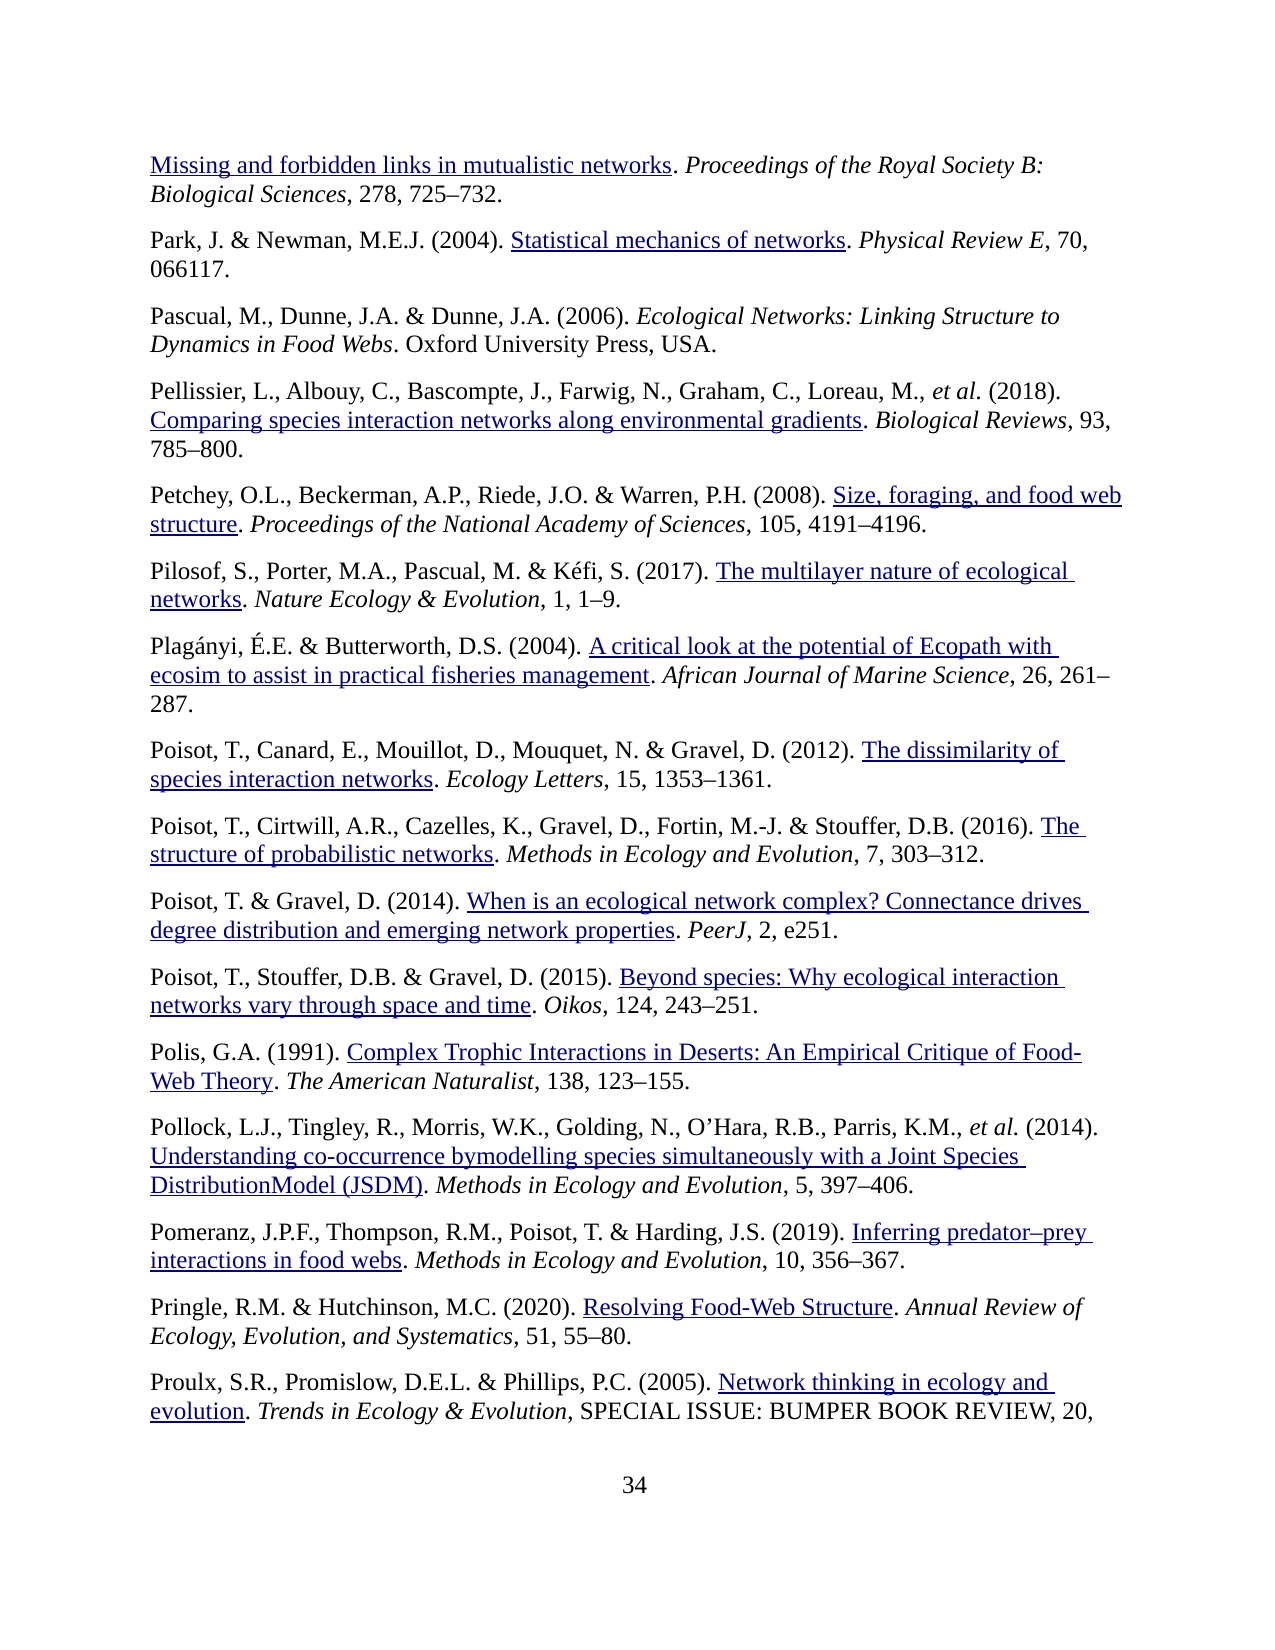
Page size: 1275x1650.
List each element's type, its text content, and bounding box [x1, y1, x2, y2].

text Park, J. & Newman, M.E.J. (2004). Statistical mechanics of networks. Physical Review E, 70, 066117. [150, 225, 1125, 283]
text Pringle, R.M. & Hutchinson, M.C. (2020). Resolving Food-Web Structure. Annual Review of Ecology, Evolution, and Systematics, 51, 55–80. [150, 1292, 1125, 1349]
text Pascual, M., Dunne, J.A. & Dunne, J.A. (2006). Ecological Networks: Linking Structure to Dynamics in Food Webs. Oxford University Press, USA. [150, 301, 1125, 358]
text Pomeranz, J.P.F., Thompson, R.M., Poisot, T. & Harding, J.S. (2019). Inferring predator–prey interactions in food webs. Methods in Ecology and Evolution, 10, 356–367. [150, 1217, 1125, 1274]
text Pilosof, S., Porter, M.A., Pascual, M. & Kéfi, S. (2017). The multilayer nature of ecological networks. Nature Ecology & Evolution, 1, 1–9. [150, 556, 1125, 613]
text Polis, G.A. (1991). Complex Trophic Interactions in Deserts: An Empirical Critique of Food-Web Theory. The American Naturalist, 138, 123–155. [150, 1037, 1125, 1094]
text Poisot, T., Cirtwill, A.R., Cazelles, K., Gravel, D., Fortin, M.-J. & Stouffer, D.B. (2016). The structure of probabilistic networks. Methods in Ecology and Evolution, 7, 303–312. [150, 811, 1125, 868]
text Pellissier, L., Albouy, C., Bascompte, J., Farwig, N., Graham, C., Loreau, M., et al. (2018). Comparing species interaction networks along environmental gradients. Biological Reviews, 93, 785–800. [150, 376, 1125, 462]
text Petchey, O.L., Beckerman, A.P., Riede, J.O. & Warren, P.H. (2008). Size, foraging, and food web structure. Proceedings of the National Academy of Sciences, 105, 4191–4196. [150, 480, 1125, 538]
text Missing and forbidden links in mutualistic networks. Proceedings of the Royal Society B: Biological Sciences, 278, 725–732. [150, 150, 1125, 207]
text Proulx, S.R., Promislow, D.E.L. & Phillips, P.C. (2005). Network thinking in ecology and evolution. Trends in Ecology & Evolution, SPECIAL ISSUE: BUMPER BOOK REVIEW, 20, [150, 1367, 1125, 1425]
text Poisot, T., Stouffer, D.B. & Gravel, D. (2015). Beyond species: Why ecological interaction networks vary through space and time. Oikos, 124, 243–251. [150, 962, 1125, 1019]
text Pollock, L.J., Tingley, R., Morris, W.K., Golding, N., O’Hara, R.B., Parris, K.M., et al. (2014). Understanding co-occurrence bymodelling species simultaneously with a Joint Species DistributionModel (JSDM). Methods in Ecology and Evolution, 5, 397–406. [150, 1112, 1125, 1199]
text Poisot, T., Canard, E., Mouillot, D., Mouquet, N. & Gravel, D. (2012). The dissimilarity of species interaction networks. Ecology Letters, 15, 1353–1361. [150, 735, 1125, 793]
text Plagányi, É.E. & Butterworth, D.S. (2004). A critical look at the potential of Ecopath with ecosim to assist in practical fisheries management. African Journal of Marine Science, 26, 261–287. [150, 631, 1125, 717]
text Poisot, T. & Gravel, D. (2014). When is an ecological network complex? Connectance drives degree distribution and emerging network properties. PeerJ, 2, e251. [150, 886, 1125, 944]
